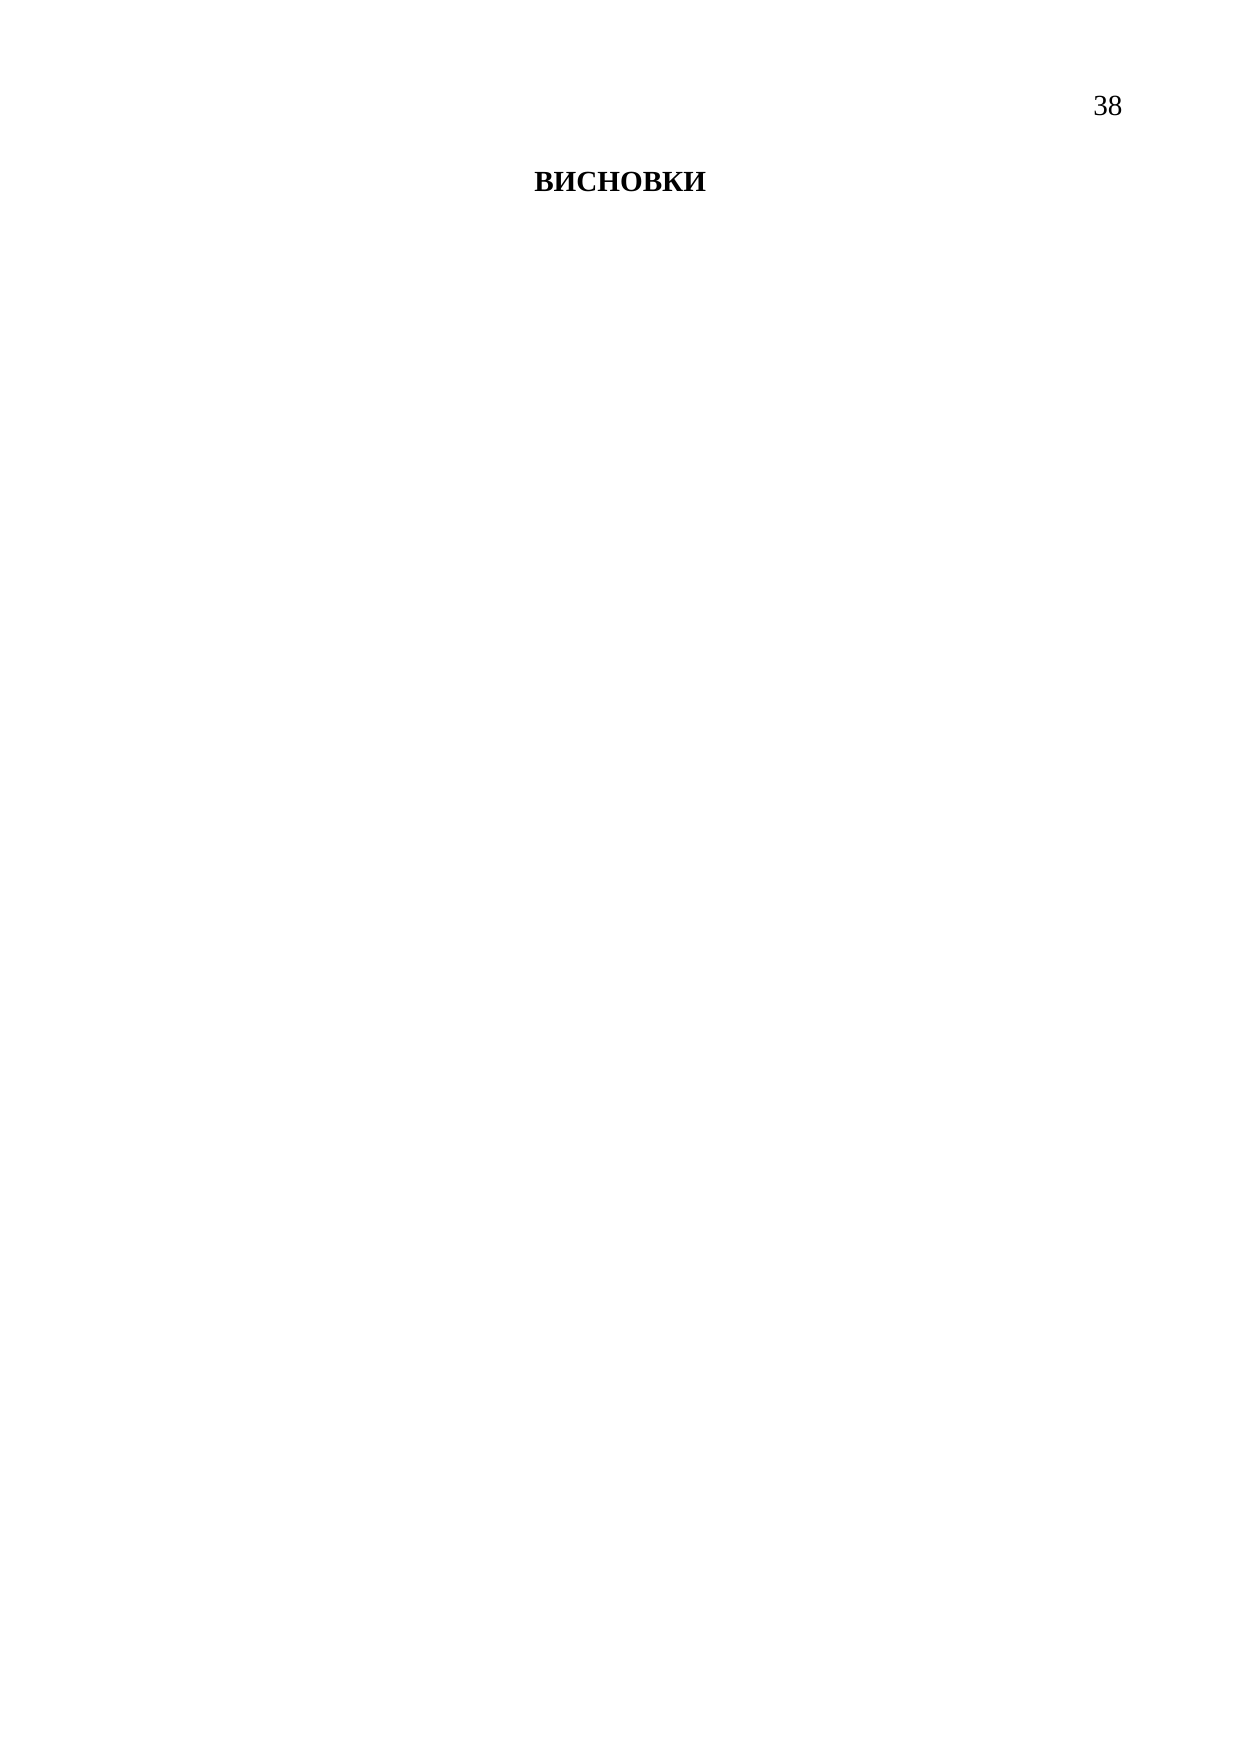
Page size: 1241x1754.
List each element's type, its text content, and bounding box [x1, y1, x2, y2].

subtitle Висновки [118, 164, 1122, 197]
